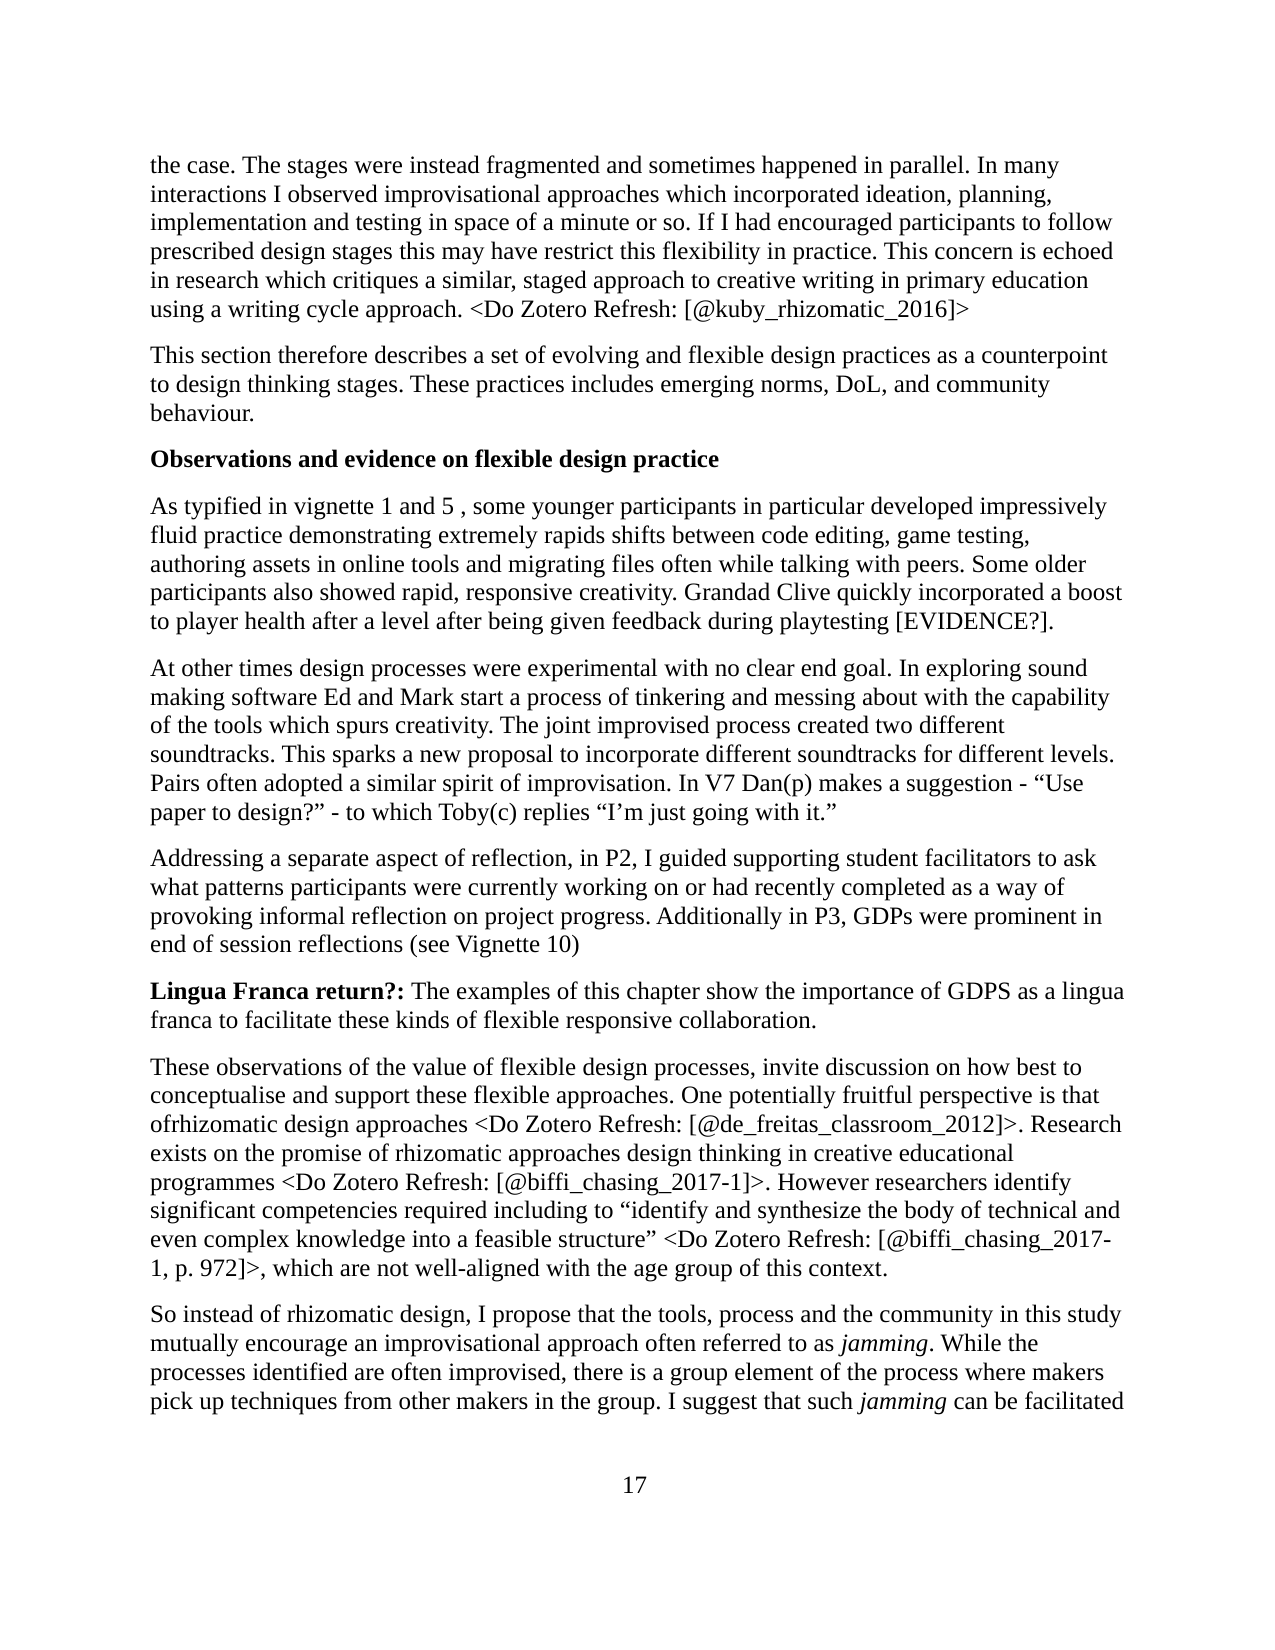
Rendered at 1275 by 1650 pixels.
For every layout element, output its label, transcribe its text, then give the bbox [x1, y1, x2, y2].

text These observations of the value of flexible design processes, invite discussion on how best to conceptualise and support these flexible approaches. One potentially fruitful perspective is that ofrhizomatic design approaches <Do Zotero Refresh: [@de_freitas_classroom_2012]>. Research exists on the promise of rhizomatic approaches design thinking in creative educational programmes <Do Zotero Refresh: [@biffi_chasing_2017-1]>. However researchers identify significant competencies required including to “identify and synthesize the body of technical and even complex knowledge into a feasible structure” <Do Zotero Refresh: [@biffi_chasing_2017-1, p. 972]>, which are not well-aligned with the age group of this context. [150, 1052, 1125, 1282]
text Addressing a separate aspect of reflection, in P2, I guided supporting student facilitators to ask what patterns participants were currently working on or had recently completed as a way of provoking informal reflection on project progress. Additionally in P3, GDPs were prominent in end of session reflections (see Vignette 10) [150, 843, 1125, 958]
text As typified in vignette 1 and 5 , some younger participants in particular developed impressively fluid practice demonstrating extremely rapids shifts between code editing, game testing, authoring assets in online tools and migrating files often while talking with peers. Some older participants also showed rapid, responsive creativity. Grandad Clive quickly incorporated a boost to player health after a level after being given feedback during playtesting [EVIDENCE?]. [150, 491, 1125, 635]
text the case. The stages were instead fragmented and sometimes happened in parallel. In many interactions I observed improvisational approaches which incorporated ideation, planning, implementation and testing in space of a minute or so. If I had encouraged participants to follow prescribed design stages this may have restrict this flexibility in practice. This concern is echoed in research which critiques a similar, staged approach to creative writing in primary education using a writing cycle approach. <Do Zotero Refresh: [@kuby_rhizomatic_2016]> [150, 150, 1125, 322]
text Observations and evidence on flexible design practice [150, 444, 1125, 473]
text Lingua Franca return?: The examples of this chapter show the importance of GDPS as a lingua franca to facilitate these kinds of flexible responsive collaboration. [150, 976, 1125, 1034]
text So instead of rhizomatic design, I propose that the tools, process and the community in this study mutually encourage an improvisational approach often referred to as jamming. While the processes identified are often improvised, there is a group element of the process where makers pick up techniques from other makers in the group. I suggest that such jamming can be facilitated [150, 1299, 1125, 1414]
text At other times design processes were experimental with no clear end goal. In exploring sound making software Ed and Mark start a process of tinkering and messing about with the capability of the tools which spurs creativity. The joint improvised process created two different soundtracks. This sparks a new proposal to incorporate different soundtracks for different levels. Pairs often adopted a similar spirit of improvisation. In V7 Dan(p) makes a suggestion - “Use paper to design?” - to which Toby(c) replies “I’m just going with it.” [150, 653, 1125, 825]
text This section therefore describes a set of evolving and flexible design practices as a counterpoint to design thinking stages. These practices includes emerging norms, DoL, and community behaviour. [150, 340, 1125, 427]
